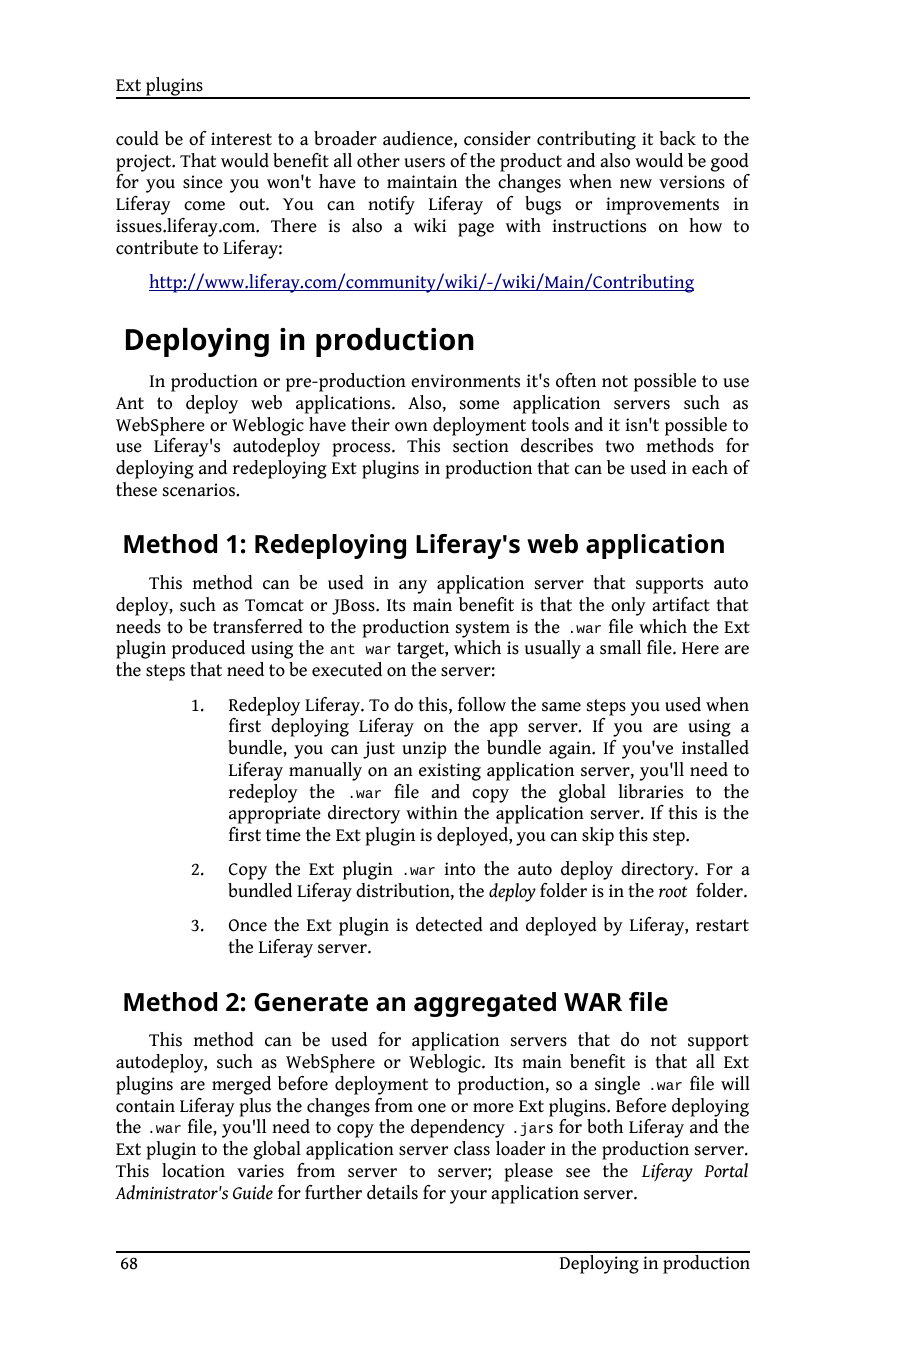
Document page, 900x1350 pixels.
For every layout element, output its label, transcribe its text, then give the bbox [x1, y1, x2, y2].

list Once the Ext plugin is detected and deployed by Liferay, restart the Liferay server. [191, 915, 750, 959]
list Redeploy Liferay. To do this, follow the same steps you used when first deploying Liferay on the app server. If you are using a bundle, you can just unzip the bundle again. If you've installed Liferay manually on an existing application server, you'll need to redeploy the .war file and copy the global libraries to the appropriate directory within the application server. If this is the first time the Ext plugin is deployed, you can skip this step. [191, 694, 750, 847]
subtitle Deploying in production [116, 319, 750, 359]
text This method can be used for application servers that do not support autodeploy, such as WebSphere or Weblogic. Its main benefit is that all Ext plugins are merged before deployment to production, so a single .war file will contain Liferay plus the changes from one or more Ext plugins. Before deploying the .war file, you'll need to copy the dependency .jars for both Liferay and the Ext plugin to the global application server class loader in the production server. This location varies from server to server; please see the Liferay Portal Administrator's Guide for further details for your application server. [116, 1030, 750, 1204]
subtitle Method 1: Redeploying Liferay's web application [116, 527, 750, 561]
text This method can be used in any application server that supports auto deploy, such as Tomcat or JBoss. Its main benefit is that the only artifact that needs to be transferred to the production system is the .war file which the Ext plugin produced using the ant war target, which is usually a small file. Here are the steps that need to be executed on the server: [116, 573, 750, 682]
text could be of interest to a broader audience, consider contributing it back to the project. That would benefit all other users of the product and also would be good for you since you won't have to maintain the changes when new versions of Liferay come out. You can notify Liferay of bugs or improvements in issues.liferay.com. There is also a wiki page with instructions on how to contribute to Liferay: [116, 129, 750, 259]
text In production or pre-production environments it's often not possible to use Ant to deploy web applications. Also, some application servers such as WebSphere or Weblogic have their own deployment tools and it isn't possible to use Liferay's autodeploy process. This section describes two methods for deploying and redeploying Ext plugins in production that can be used in each of these scenarios. [116, 371, 750, 502]
list Copy the Ext plugin .war into the auto deploy directory. For a bundled Liferay distribution, the deploy folder is in the root folder. [191, 859, 750, 903]
subtitle Method 2: Generate an aggregated WAR file [116, 984, 750, 1018]
text http://www.liferay.com/community/wiki/-/wiki/Main/Contributing [116, 272, 750, 294]
